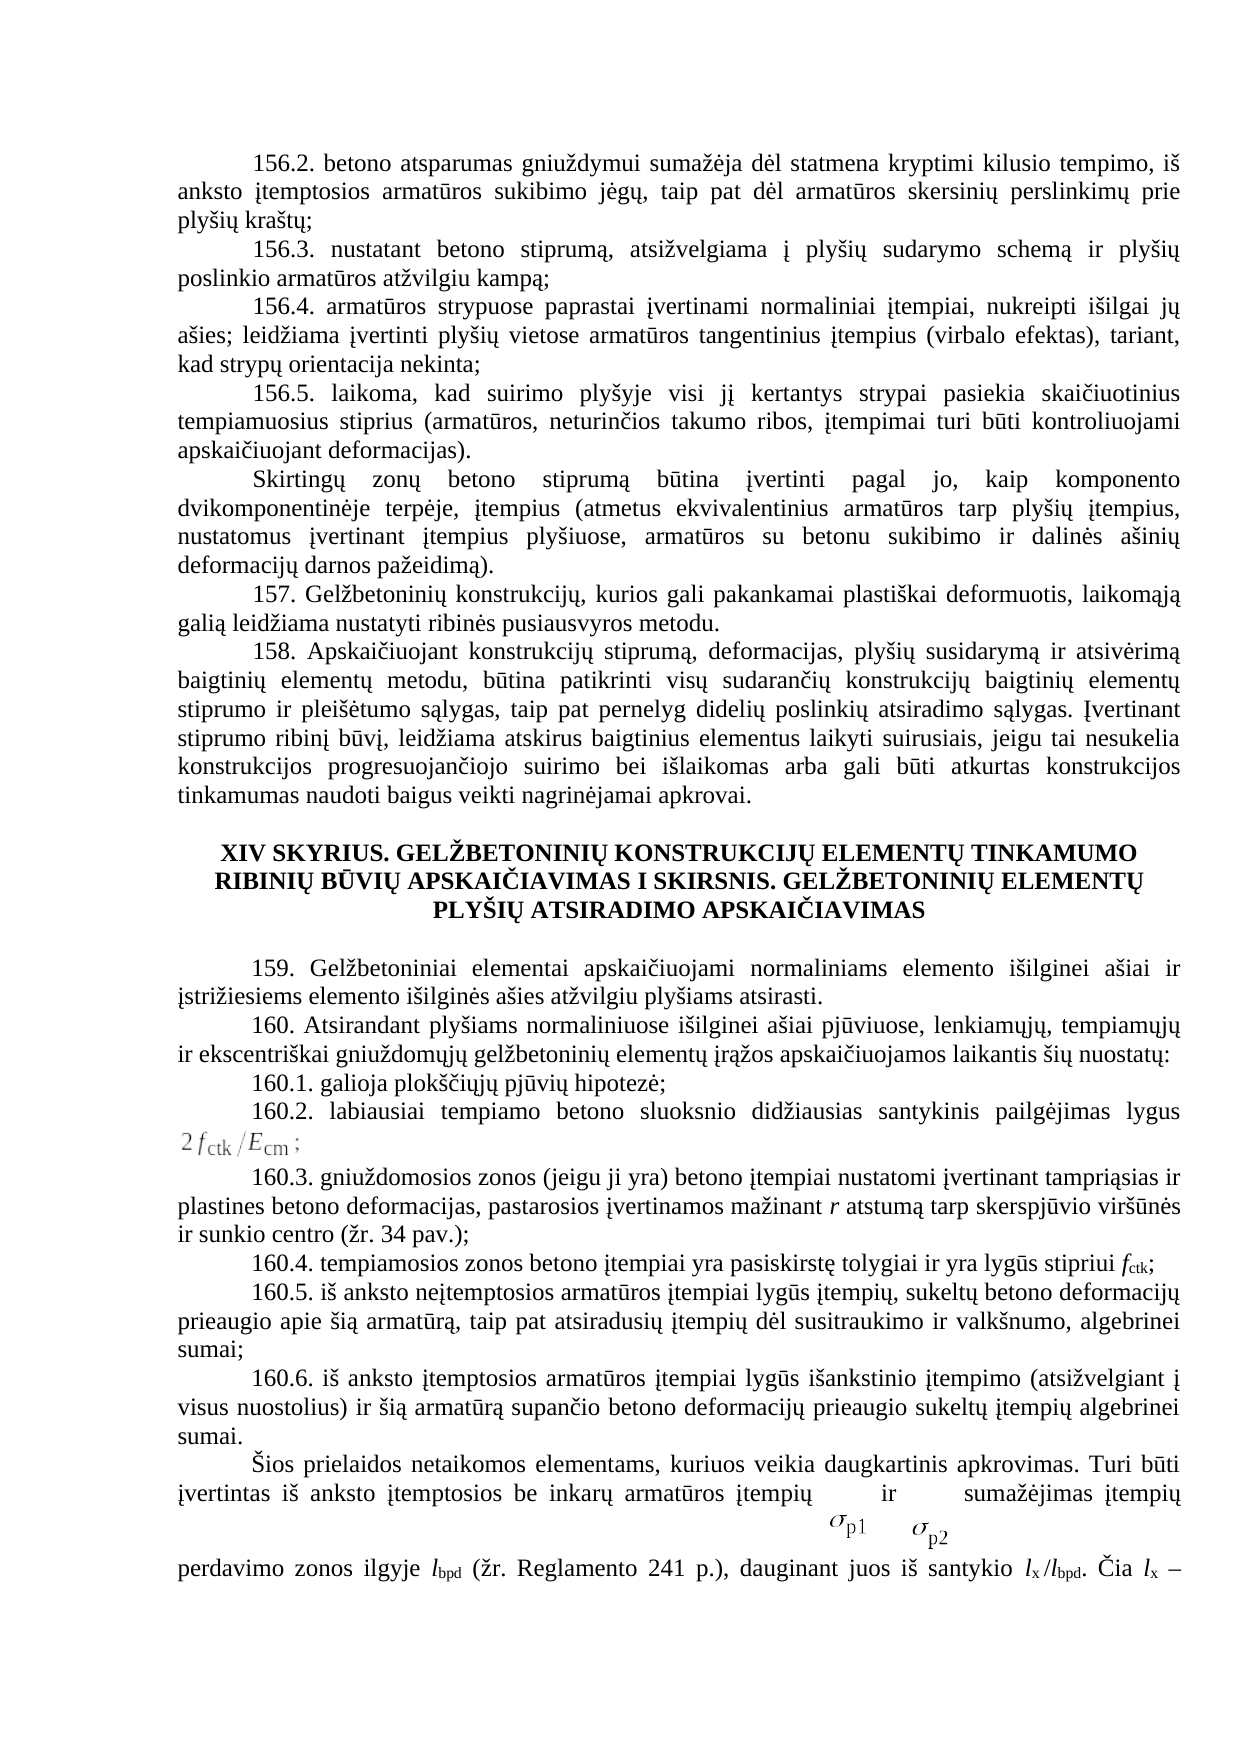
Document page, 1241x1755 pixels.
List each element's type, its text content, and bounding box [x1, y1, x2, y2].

text 159. Gelžbetoniniai elementai apskaičiuojami normaliniams elemento išilginei ašiai ir įstrižiesiems elemento išilginės ašies atžvilgiu plyšiams atsirasti. [177, 953, 1181, 1010]
text 160.6. iš anksto įtemptosios armatūros įtempiai lygūs išankstinio įtempimo (atsižvelgiant į visus nuostolius) ir šią armatūrą supančio betono deformacijų prieaugio sukeltų įtempių algebrinei sumai. [177, 1363, 1181, 1449]
text XIV SKYRIUS. GELŽBETONINIŲ KONSTRUKCIJŲ ELEMENTŲ TINKAMUMO RIBINIŲ BŪVIŲ APSKAIČIAVIMAS I SKIRSNIS. GELŽBETONINIŲ ELEMENTŲ PLYŠIŲ ATSIRADIMO APSKAIČIAVIMAS [177, 838, 1181, 924]
text 156.5. laikoma, kad suirimo plyšyje visi jį kertantys strypai pasiekia skaičiuotinius tempiamuosius stiprius (armatūros, neturinčios takumo ribos, įtempimai turi būti kontroliuojami apskaičiuojant deformacijas). [177, 378, 1181, 464]
text 160.2. labiausiai tempiamo betono sluoksnio didžiausias santykinis pailgėjimas lygus [177, 1096, 1181, 1162]
text 160.4. tempiamosios zonos betono įtempiai yra pasiskirstę tolygiai ir yra lygūs stipriui fctk; [177, 1248, 1181, 1277]
text 160.5. iš anksto neįtemptosios armatūros įtempiai lygūs įtempių, sukeltų betono deformacijų prieaugio apie šią armatūrą, taip pat atsiradusių įtempių dėl susitraukimo ir valkšnumo, algebrinei sumai; [177, 1277, 1181, 1363]
text 156.4. armatūros strypuose paprastai įvertinami normaliniai įtempiai, nukreipti išilgai jų ašies; leidžiama įvertinti plyšių vietose armatūros tangentinius įtempius (virbalo efektas), tariant, kad strypų orientacija nekinta; [177, 291, 1181, 378]
text 156.3. nustatant betono stiprumą, atsižvelgiama į plyšių sudarymo schemą ir plyšių poslinkio armatūros atžvilgiu kampą; [177, 234, 1181, 291]
text 160.1. galioja plokščiųjų pjūvių hipotezė; [177, 1068, 1181, 1096]
text 160.3. gniuždomosios zonos (jeigu ji yra) betono įtempiai nustatomi įvertinant tampriąsias ir plastines betono deformacijas, pastarosios įvertinamos mažinant r atstumą tarp skerspjūvio viršūnės ir sunkio centro (žr. 34 pav.); [177, 1162, 1181, 1248]
text 156.2. betono atsparumas gniuždymui sumažėja dėl statmena kryptimi kilusio tempimo, iš anksto įtemptosios armatūros sukibimo jėgų, taip pat dėl armatūros skersinių perslinkimų prie plyšių kraštų; [177, 148, 1181, 234]
text 157. Gelžbetoninių konstrukcijų, kurios gali pakankamai plastiškai deformuotis, laikomąją galią leidžiama nustatyti ribinės pusiausvyros metodu. [177, 579, 1181, 636]
text 158. Apskaičiuojant konstrukcijų stiprumą, deformacijas, plyšių susidarymą ir atsivėrimą baigtinių elementų metodu, būtina patikrinti visų sudarančių konstrukcijų baigtinių elementų stiprumo ir pleišėtumo sąlygas, taip pat pernelyg didelių poslinkių atsiradimo sąlygas. Įvertinant stiprumo ribinį būvį, leidžiama atskirus baigtinius elementus laikyti suirusiais, jeigu tai nesukelia konstrukcijos progresuojančiojo suirimo bei išlaikomas arba gali būti atkurtas konstrukcijos tinkamumas naudoti baigus veikti nagrinėjamai apkrovai. [177, 636, 1181, 809]
text Šios prielaidos netaikomos elementams, kuriuos veikia daugkartinis apkrovimas. Turi būti įvertintas iš anksto įtemptosios be inkarų armatūros įtempių ir sumažėjimas įtempių perdavimo zonos ilgyje lbpd (žr. Reglamento 241 p.), dauginant juos iš santykio lx /lbpd. Čia lx – [177, 1449, 1181, 1582]
text Skirtingų zonų betono stiprumą būtina įvertinti pagal jo, kaip komponento dvikomponentinėje terpėje, įtempius (atmetus ekvivalentinius armatūros tarp plyšių įtempius, nustatomus įvertinant įtempius plyšiuose, armatūros su betonu sukibimo ir dalinės ašinių deformacijų darnos pažeidimą). [177, 464, 1181, 579]
text 160. Atsirandant plyšiams normaliniuose išilginei ašiai pjūviuose, lenkiamųjų, tempiamųjų ir ekscentriškai gniuždomųjų gelžbetoninių elementų įrąžos apskaičiuojamos laikantis šių nuostatų: [177, 1010, 1181, 1068]
